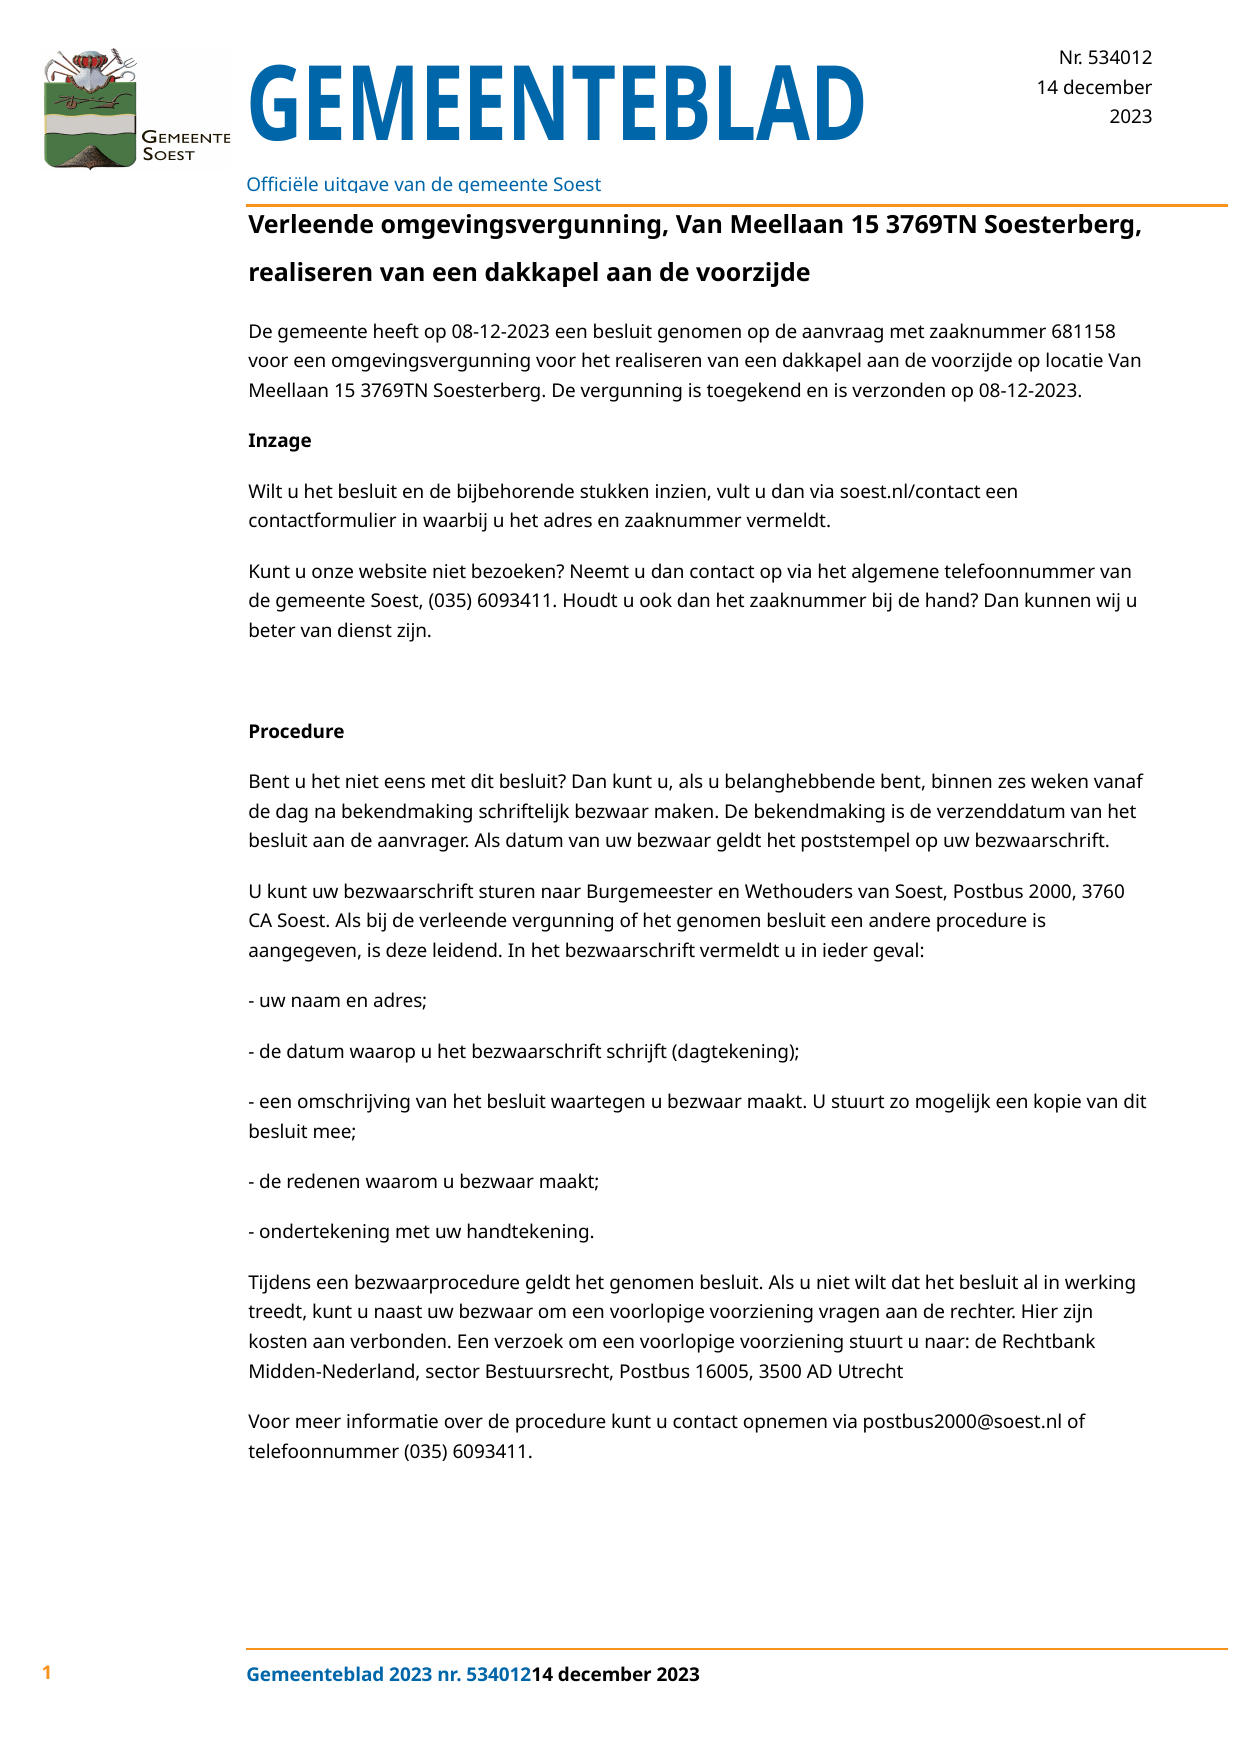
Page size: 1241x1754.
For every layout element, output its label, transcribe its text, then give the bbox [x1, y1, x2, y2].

text De gemeente heeft op 08-12-2023 een besluit genomen op de aanvraag met zaaknummer 681158 voor een omgevingsvergunning voor het realiseren van een dakkapel aan de voorzijde op locatie Van Meellaan 15 3769TN Soesterberg. De vergunning is toegekend en is verzonden op 08-12-2023. [248, 318, 1152, 403]
text - de redenen waarom u bezwaar maakt; [248, 1168, 1152, 1194]
text Kunt u onze website niet bezoeken? Neemt u dan contact op via het algemene telefoonnummer van de gemeente Soest, (035) 6093411. Houdt u ook dan het zaaknummer bij de hand? Dan kunnen wij u beter van dienst zijn. [248, 558, 1152, 643]
text - uw naam en adres; [248, 987, 1152, 1013]
text Procedure [248, 718, 1152, 744]
text - een omschrijving van het besluit waartegen u bezwaar maakt. U stuurt zo mogelijk een kopie van dit besluit mee; [248, 1088, 1152, 1144]
text Voor meer informatie over de procedure kunt u contact opnemen via postbus2000@soest.nl of telefoonnummer (035) 6093411. [248, 1408, 1152, 1464]
text Inzage [248, 427, 1152, 453]
text Verleende omgevingsvergunning, Van Meellaan 15 3769TN Soesterberg, realiseren van een dakkapel aan de voorzijde [248, 207, 1152, 288]
text - de datum waarop u het bezwaarschrift schrijft (dagtekening); [248, 1038, 1152, 1064]
text Bent u het niet eens met dit besluit? Dan kunt u, als u belanghebbende bent, binnen zes weken vanaf de dag na bekendmaking schriftelijk bezwaar maken. De bekendmaking is de verzenddatum van het besluit aan de aanvrager. Als datum van uw bezwaar geldt het poststempel op uw bezwaarschrift. [248, 768, 1152, 853]
text U kunt uw bezwaarschrift sturen naar Burgemeester en Wethouders van Soest, Postbus 2000, 3760 CA Soest. Als bij de verleende vergunning of het genomen besluit een andere procedure is aangegeven, is deze leidend. In het bezwaarschrift vermeldt u in ieder geval: [248, 878, 1152, 963]
text Tijdens een bezwaarprocedure geldt het genomen besluit. Als u niet wilt dat het besluit al in werking treedt, kunt u naast uw bezwaar om een voorlopige voorziening vragen aan de rechter. Hier zijn kosten aan verbonden. Een verzoek om een voorlopige voorziening stuurt u naar: de Rechtbank Midden-Nederland, sector Bestuursrecht, Postbus 16005, 3500 AD Utrecht [248, 1269, 1152, 1384]
text - ondertekening met uw handtekening. [248, 1219, 1152, 1244]
text Wilt u het besluit en de bijbehorende stukken inzien, vult u dan via soest.nl/contact een contactformulier in waarbij u het adres en zaaknummer vermeldt. [248, 478, 1152, 533]
picture [41, 47, 231, 172]
